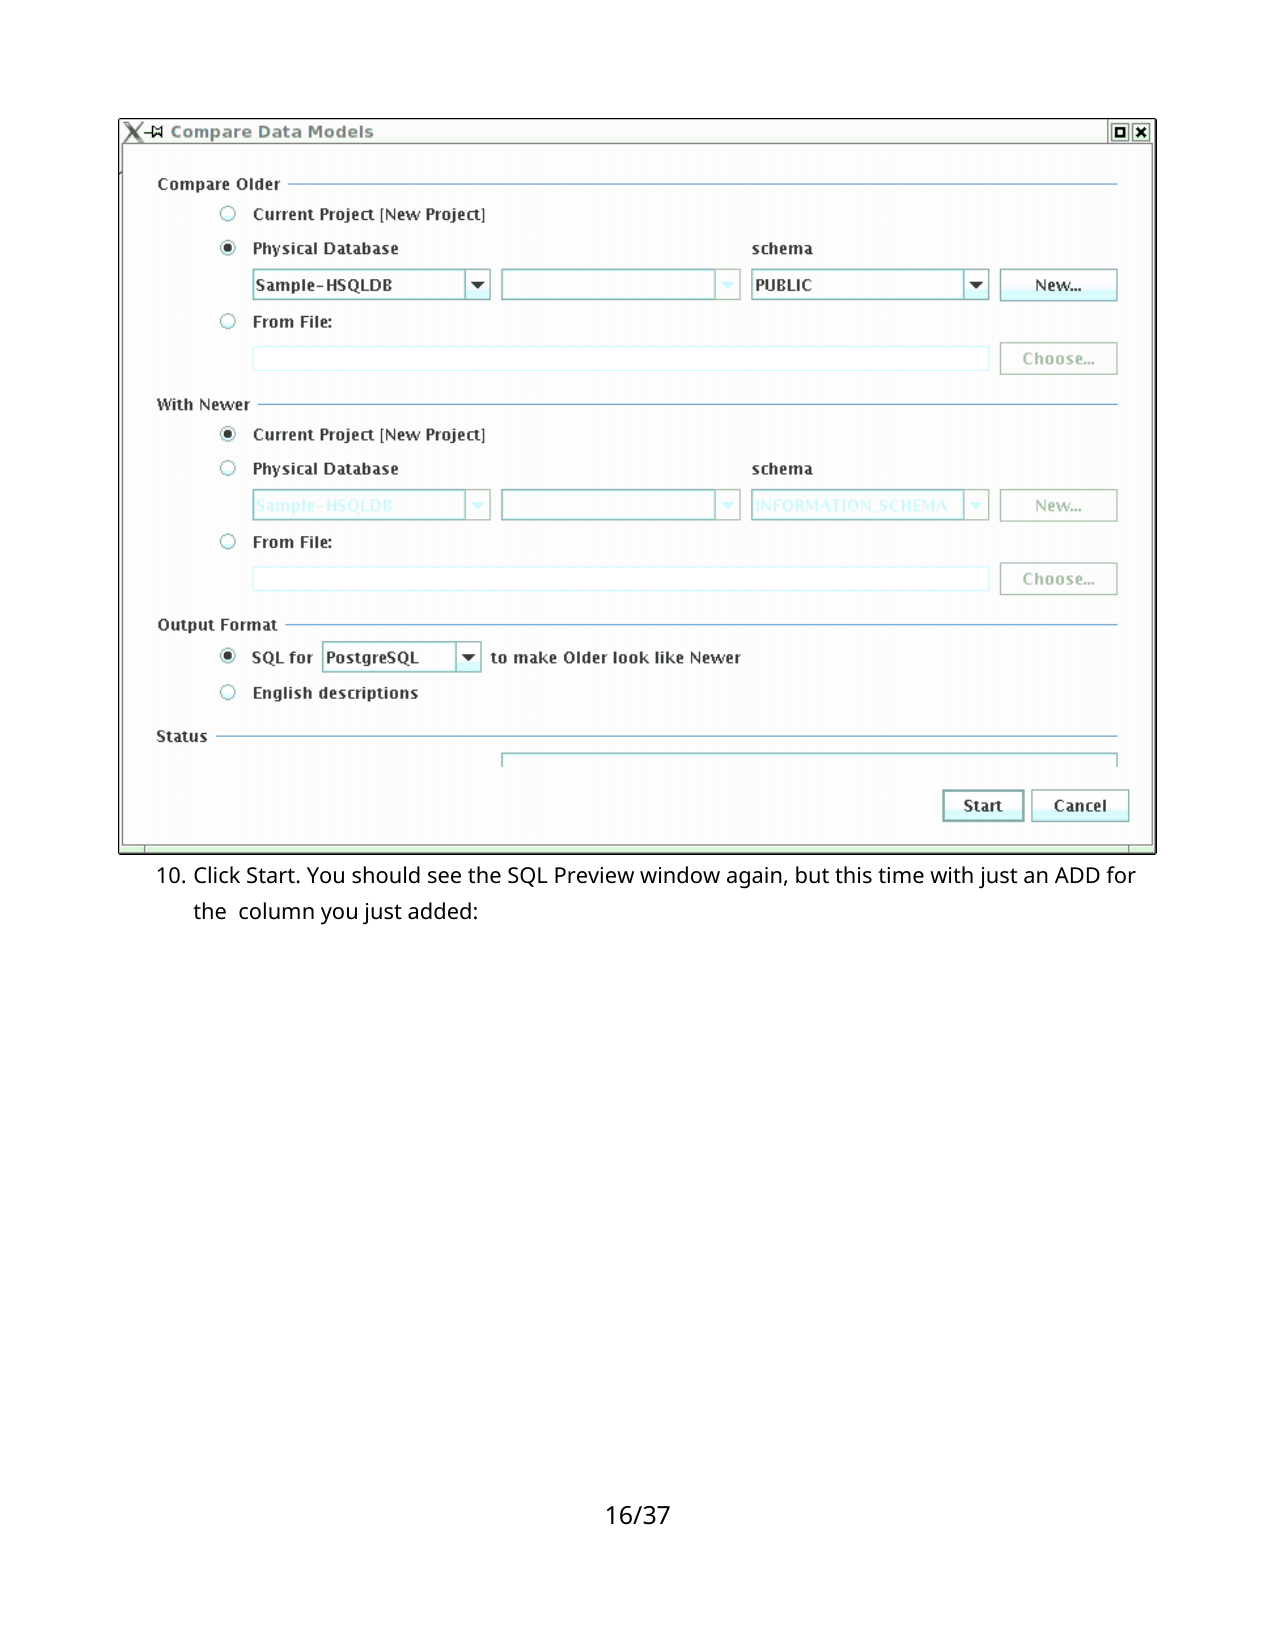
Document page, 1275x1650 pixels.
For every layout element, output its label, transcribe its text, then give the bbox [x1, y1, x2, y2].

list Click Start. You should see the SQL Preview window again, but this time with just an ADD for the column you just added: [156, 855, 1157, 961]
picture [118, 118, 1157, 855]
